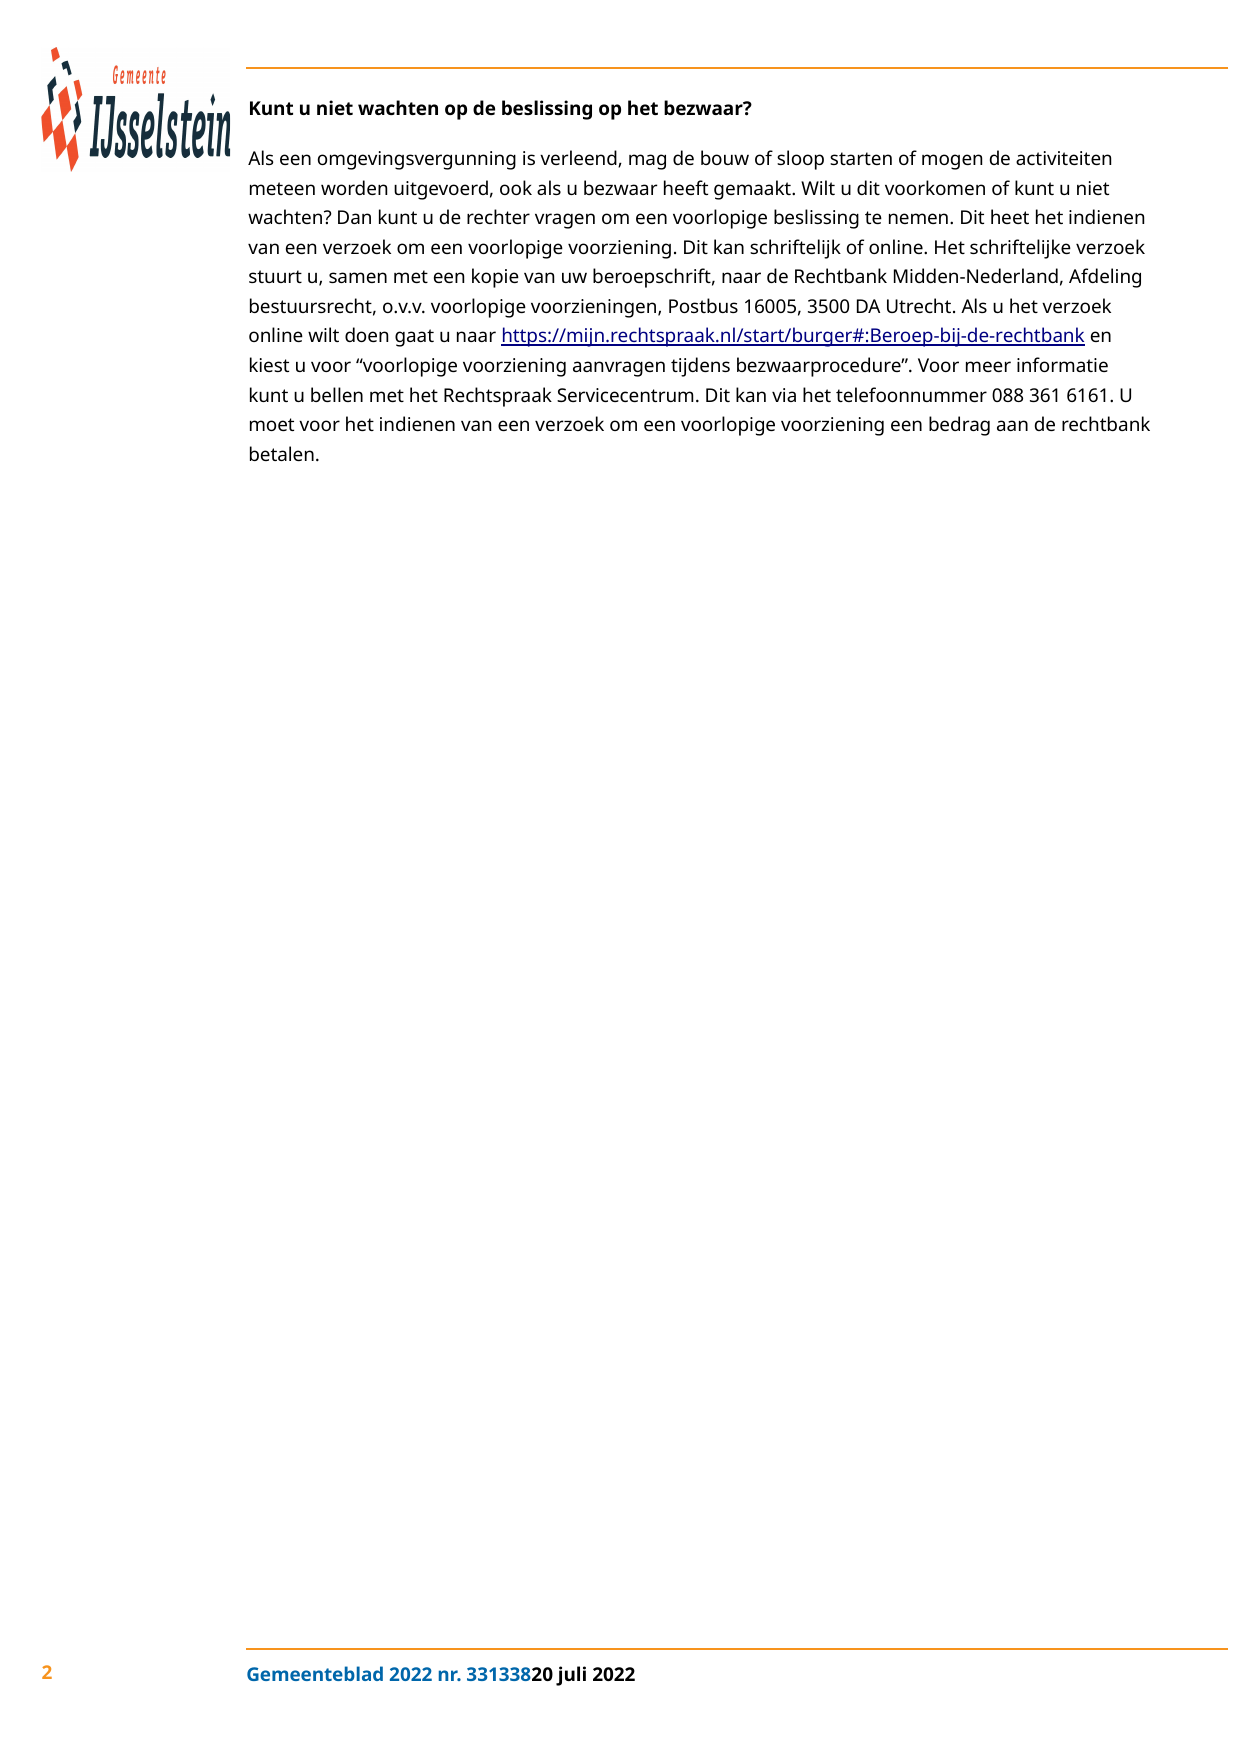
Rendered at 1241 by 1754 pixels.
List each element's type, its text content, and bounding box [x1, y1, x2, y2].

picture [41, 47, 231, 172]
text Als een omgevingsvergunning is verleend, mag de bouw of sloop starten of mogen de activiteiten meteen worden uitgevoerd, ook als u bezwaar heeft gemaakt. Wilt u dit voorkomen of kunt u niet wachten? Dan kunt u de rechter vragen om een voorlopige beslissing te nemen. Dit heet het indienen van een verzoek om een voorlopige voorziening. Dit kan schriftelijk of online. Het schriftelijke verzoek stuurt u, samen met een kopie van uw beroepschrift, naar de Rechtbank Midden-Nederland, Afdeling bestuursrecht, o.v.v. voorlopige voorzieningen, Postbus 16005, 3500 DA Utrecht. Als u het verzoek online wilt doen gaat u naar https://mijn.rechtspraak.nl/start/burger#:Beroep-bij-de-rechtbank en kiest u voor “voorlopige voorziening aanvragen tijdens bezwaarprocedure”. Voor meer informatie kunt u bellen met het Rechtspraak Servicecentrum. Dit kan via het telefoonnummer 088 361 6161. U moet voor het indienen van een verzoek om een voorlopige voorziening een bedrag aan de rechtbank betalen. [248, 145, 1152, 467]
text Kunt u niet wachten op de beslissing op het bezwaar? [248, 95, 1152, 121]
